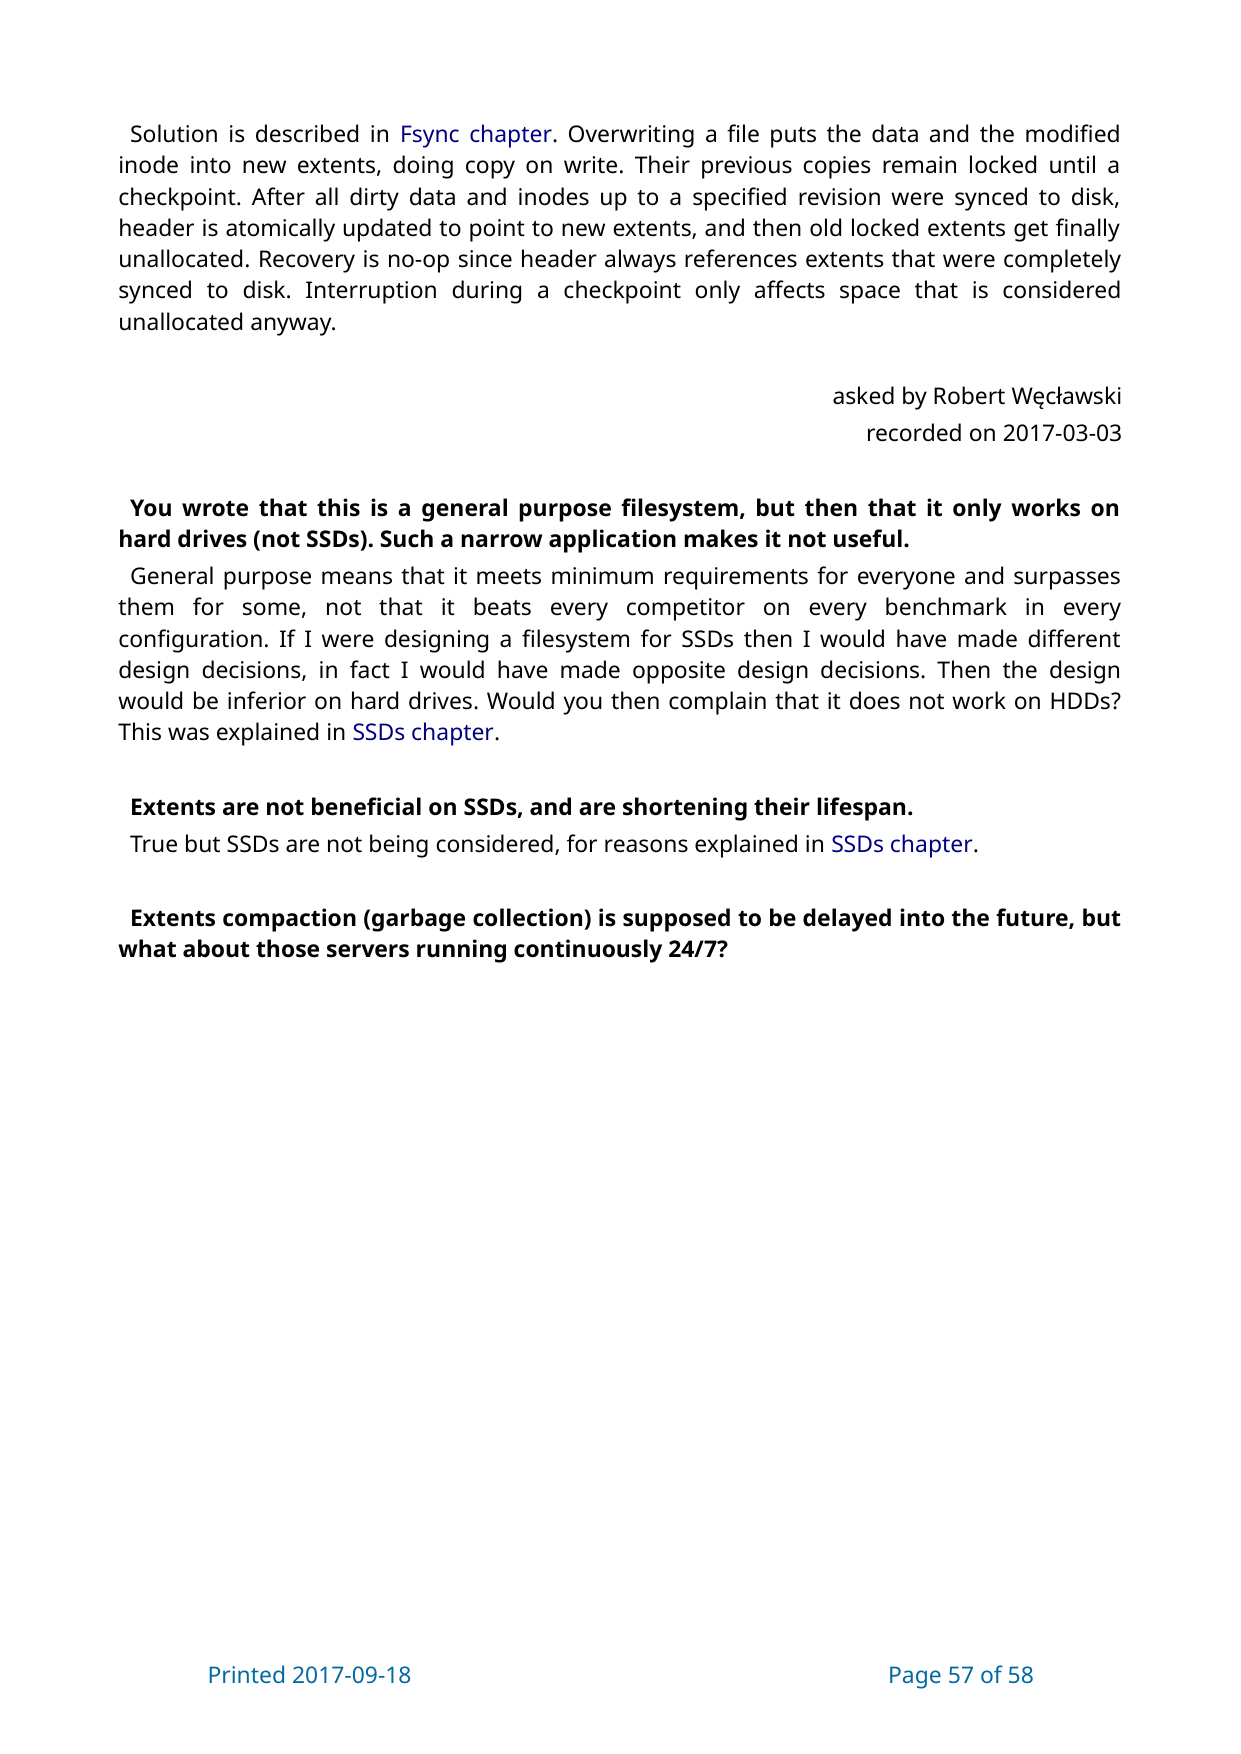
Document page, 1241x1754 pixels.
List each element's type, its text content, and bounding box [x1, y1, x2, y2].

text asked by Robert Węcławski [118, 380, 1122, 411]
text You wrote that this is a general purpose filesystem, but then that it only works on hard drives (not SSDs). Such a narrow application makes it not useful. [118, 492, 1122, 554]
text True but SSDs are not being considered, for reasons explained in SSDs chapter. [118, 828, 1122, 859]
text recorded on 2017-03-03 [118, 417, 1122, 448]
text Extents are not beneficial on SSDs, and are shortening their lifespan. [118, 791, 1122, 822]
text Extents compaction (garbage collection) is supposed to be delayed into the future, but what about those servers running continuously 24/7? [118, 902, 1122, 965]
text General purpose means that it meets minimum requirements for everyone and surpasses them for some, not that it beats every competitor on every benchmark in every configuration. If I were designing a filesystem for SSDs then I would have made different design decisions, in fact I would have made opposite design decisions. Then the design would be inferior on hard drives. Would you then complain that it does not work on HDDs? This was explained in SSDs chapter. [118, 560, 1122, 747]
text Solution is described in Fsync chapter. Overwriting a file puts the data and the modified inode into new extents, doing copy on write. Their previous copies remain locked until a checkpoint. After all dirty data and inodes up to a specified revision were synced to disk, header is atomically updated to point to new extents, and then old locked extents get finally unallocated. Recovery is no-op since header always references extents that were completely synced to disk. Interruption during a checkpoint only affects space that is considered unallocated anyway. [118, 118, 1122, 337]
